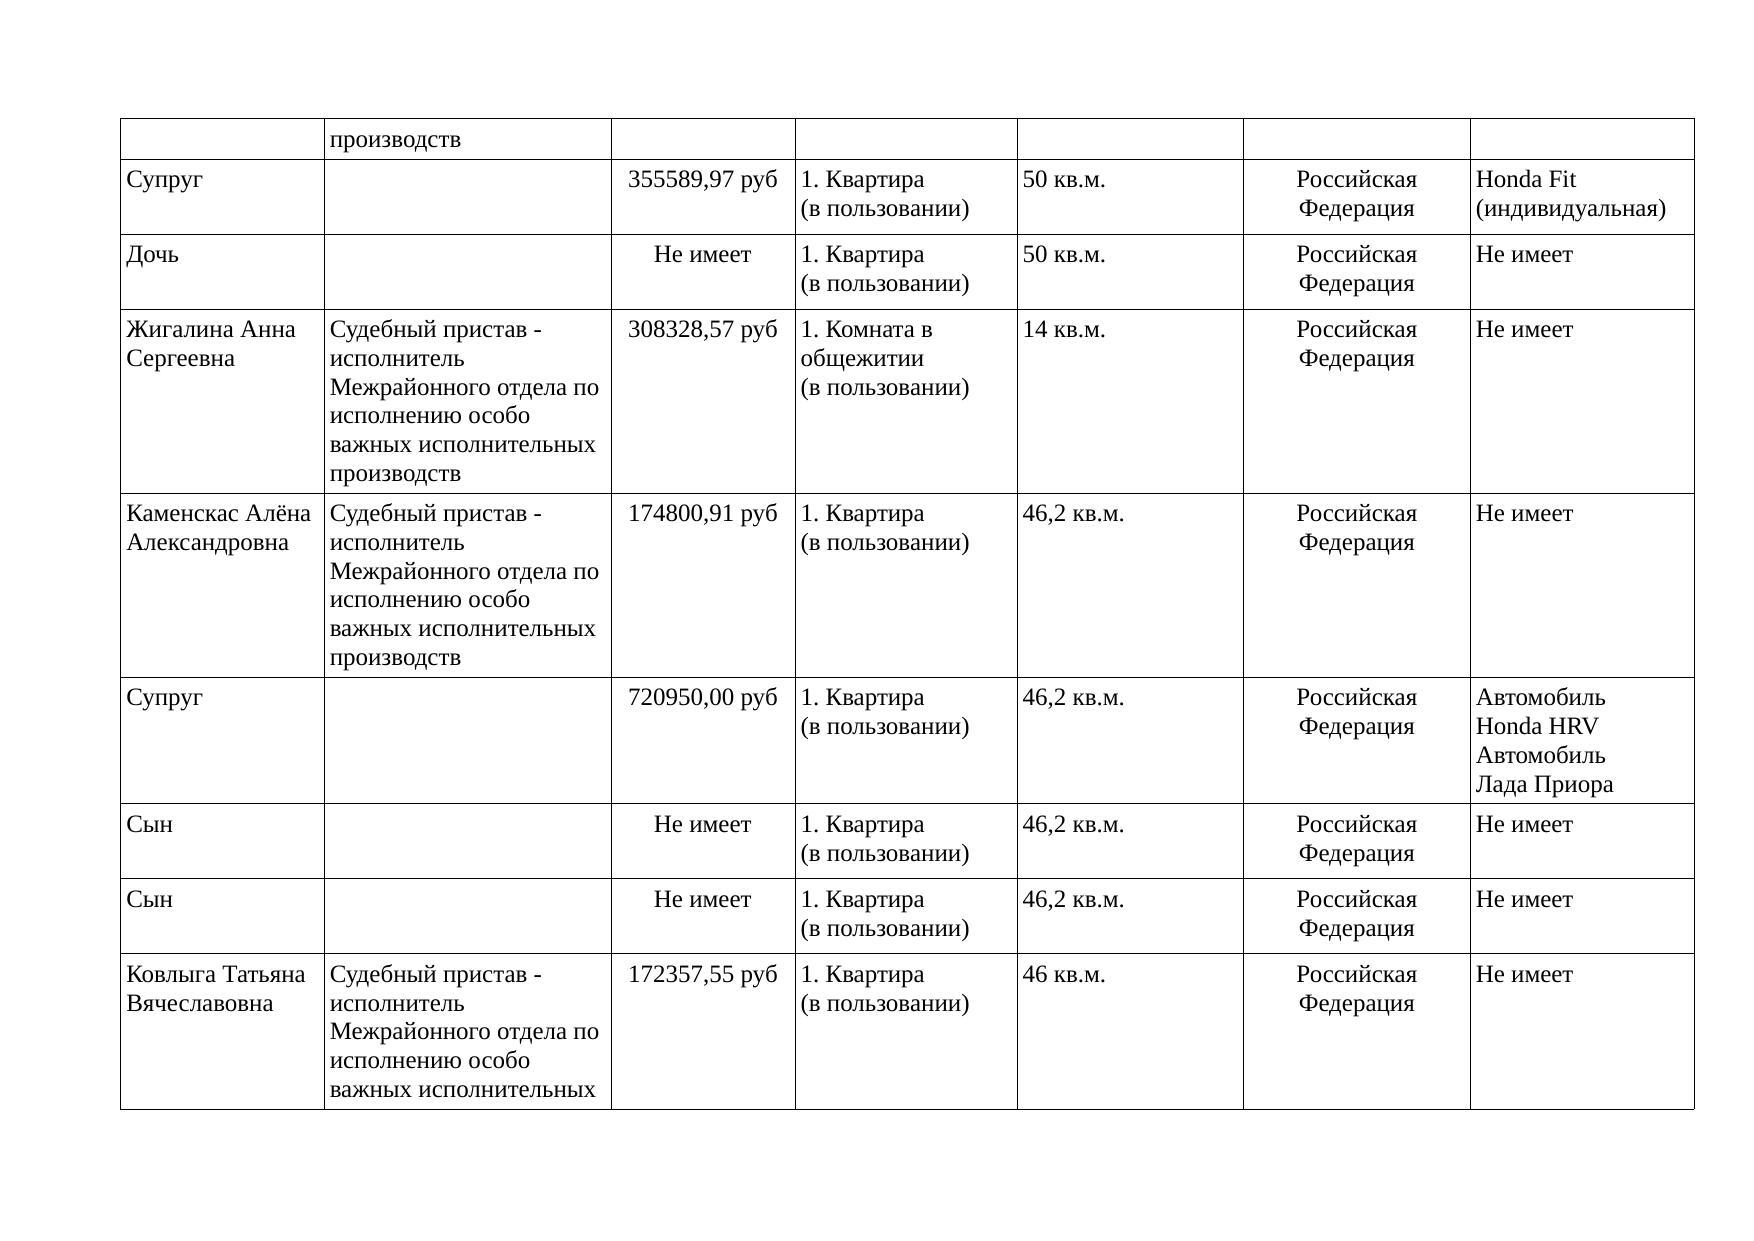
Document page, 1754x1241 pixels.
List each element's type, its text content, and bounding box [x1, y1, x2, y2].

table_cell 46,2 кв.м. [1018, 678, 1243, 803]
table_cell 46,2 кв.м. [1018, 494, 1243, 677]
table_cell Российская Федерация [1244, 879, 1470, 953]
table_cell Не имеет [1471, 879, 1694, 953]
table_cell 1. Квартира (в пользовании) [796, 954, 1017, 1108]
table_cell Не имеет [1471, 954, 1694, 1108]
table_cell Сын [121, 879, 324, 953]
table_cell Российская Федерация [1244, 235, 1470, 308]
table_cell Супруг [121, 160, 324, 233]
table_cell 172357,55 руб [612, 954, 795, 1108]
table_cell Не имеет [612, 235, 795, 308]
table_cell Не имеет [1471, 804, 1694, 878]
table_cell Российская Федерация [1244, 494, 1470, 677]
table_cell 1. Квартира (в пользовании) [796, 804, 1017, 878]
table_cell Жигалина Анна Сергеевна [121, 310, 324, 492]
table_cell Судебный пристав - исполнитель Межрайонного отдела по исполнению особо важных исполнительных [325, 954, 611, 1108]
table_cell Дочь [121, 235, 324, 308]
table_cell 46,2 кв.м. [1018, 879, 1243, 953]
table_cell 50 кв.м. [1018, 235, 1243, 308]
table_cell 46,2 кв.м. [1018, 804, 1243, 878]
table_cell [325, 879, 611, 953]
table_cell [796, 119, 1017, 158]
table_cell 14 кв.м. [1018, 310, 1243, 492]
table_cell Российская Федерация [1244, 310, 1470, 492]
table_cell [1018, 119, 1243, 158]
table_cell 1. Квартира (в пользовании) [796, 494, 1017, 677]
table_cell Российская Федерация [1244, 160, 1470, 233]
table_cell [325, 235, 611, 308]
table_cell 174800,91 руб [612, 494, 795, 677]
table_cell Российская Федерация [1244, 804, 1470, 878]
table_cell 308328,57 руб [612, 310, 795, 492]
table_cell [325, 804, 611, 878]
table_cell Каменскас Алёна Александровна [121, 494, 324, 677]
table_cell [325, 160, 611, 233]
table_cell [325, 678, 611, 803]
table_cell Сын [121, 804, 324, 878]
table_cell 46 кв.м. [1018, 954, 1243, 1108]
table_cell Судебный пристав - исполнитель Межрайонного отдела по исполнению особо важных исполнительных производств [325, 310, 611, 492]
table_cell Супруг [121, 678, 324, 803]
table_cell производств [325, 119, 611, 158]
table_cell 50 кв.м. [1018, 160, 1243, 233]
table_cell Не имеет [612, 804, 795, 878]
table_cell Судебный пристав - исполнитель Межрайонного отдела по исполнению особо важных исполнительных производств [325, 494, 611, 677]
table_cell 1. Квартира (в пользовании) [796, 235, 1017, 308]
table_cell Honda Fit (индивидуальная) [1471, 160, 1694, 233]
table_cell 720950,00 руб [612, 678, 795, 803]
table_cell Российская Федерация [1244, 954, 1470, 1108]
table_cell [1244, 119, 1470, 158]
table_cell Не имеет [612, 879, 795, 953]
table_cell 1. Квартира (в пользовании) [796, 879, 1017, 953]
table_cell Автомобиль Honda HRV Автомобиль Лада Приора [1471, 678, 1694, 803]
table_cell Ковлыга Татьяна Вячеславовна [121, 954, 324, 1108]
table_cell 1. Квартира (в пользовании) [796, 678, 1017, 803]
table_cell [612, 119, 795, 158]
table_cell [1471, 119, 1694, 158]
table_cell Не имеет [1471, 494, 1694, 677]
table_cell Российская Федерация [1244, 678, 1470, 803]
table_cell Не имеет [1471, 235, 1694, 308]
table_cell 355589,97 руб [612, 160, 795, 233]
table_cell [121, 119, 324, 158]
table_cell 1. Квартира (в пользовании) [796, 160, 1017, 233]
table_cell Не имеет [1471, 310, 1694, 492]
table_cell 1. Комната в общежитии (в пользовании) [796, 310, 1017, 492]
